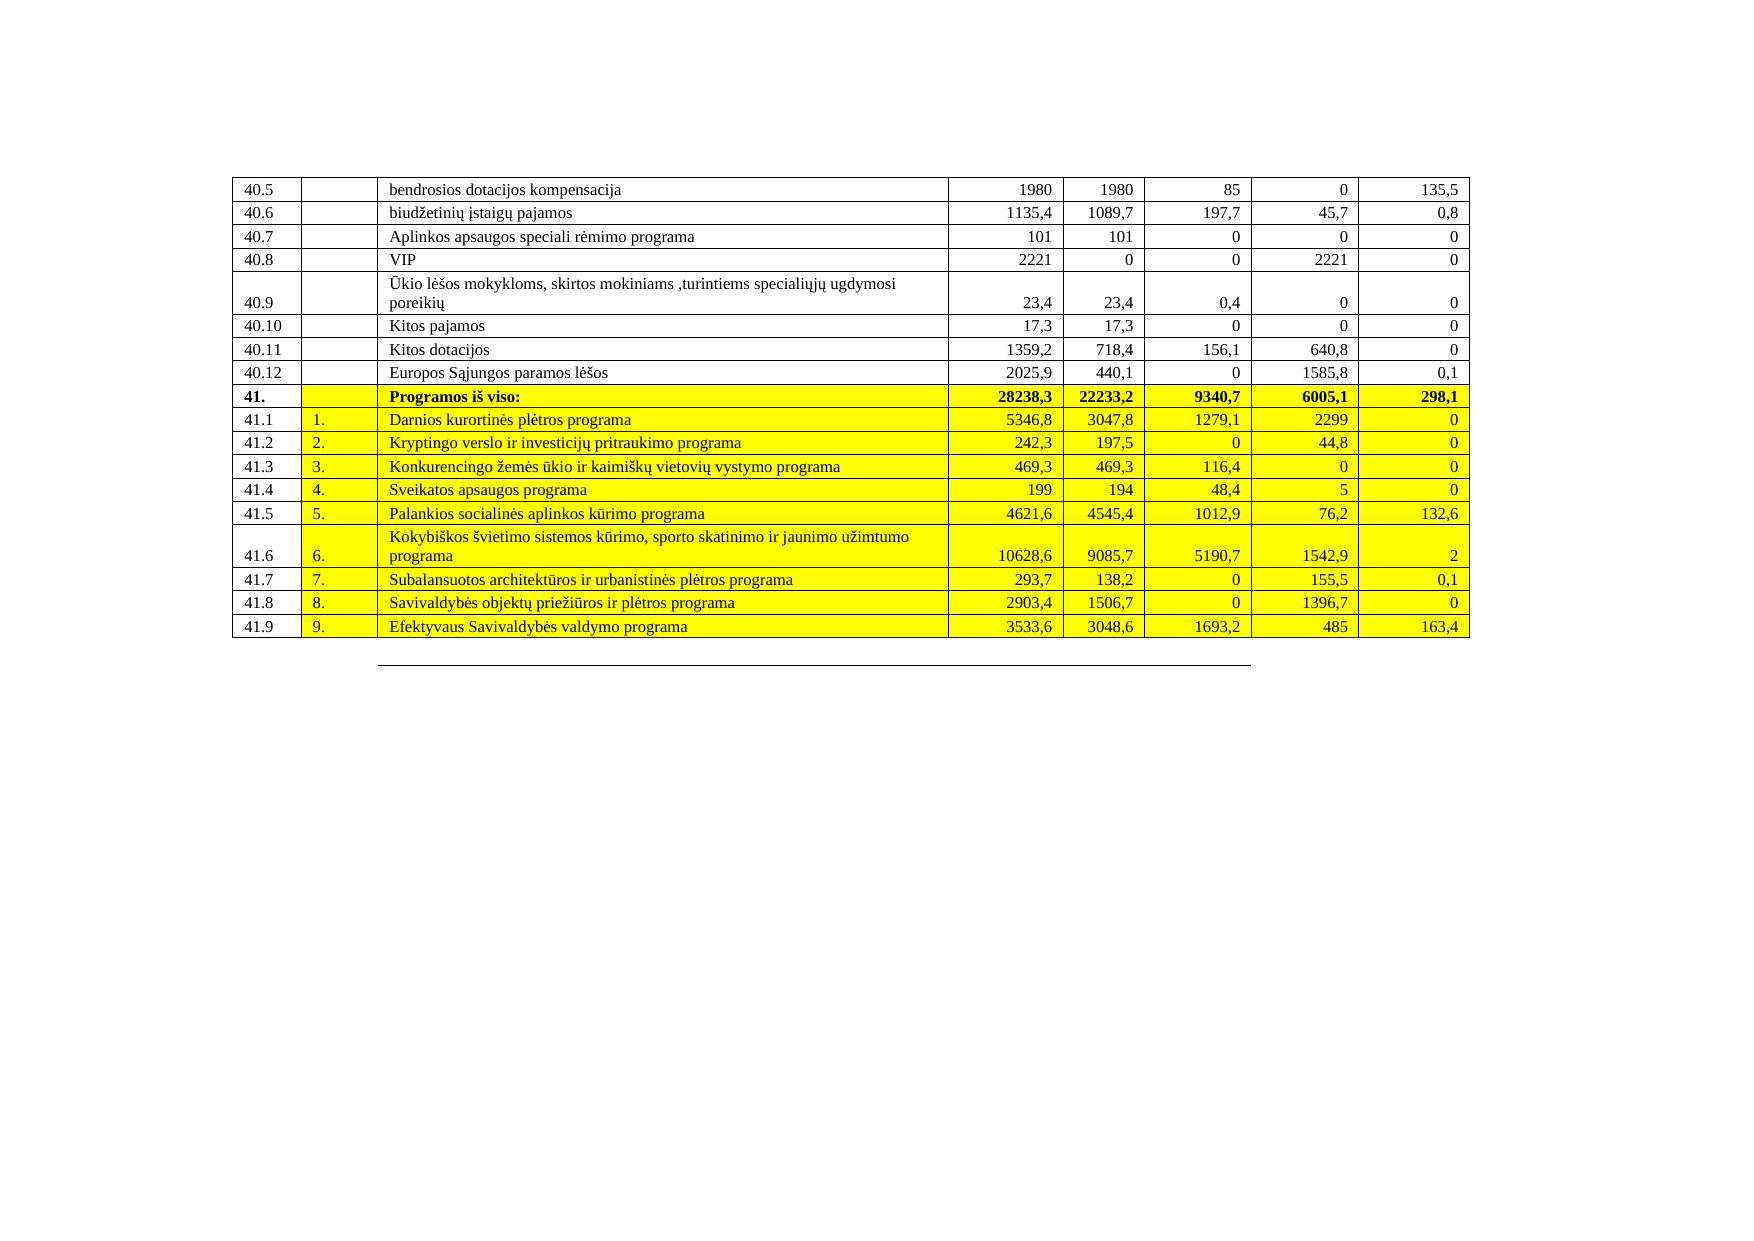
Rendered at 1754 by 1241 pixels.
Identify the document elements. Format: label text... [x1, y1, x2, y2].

table_cell 4. [302, 479, 377, 501]
table_cell 0 [1252, 225, 1358, 247]
table_cell [1251, 638, 1359, 665]
table_cell 0 [1359, 479, 1469, 501]
table_cell 0 [1252, 178, 1358, 201]
table_cell Palankios socialinės aplinkos kūrimo programa [378, 502, 948, 524]
table_cell 197,5 [1064, 432, 1144, 454]
table_cell 2221 [1252, 249, 1358, 271]
table_cell 76,2 [1252, 502, 1358, 524]
table_cell 48,4 [1145, 479, 1251, 501]
table_cell 2025,9 [949, 361, 1063, 384]
table_cell 41.1 [233, 408, 301, 431]
table_cell Darnios kurortinės plėtros programa [378, 408, 948, 431]
table_cell biudžetinių įstaigų pajamos [378, 202, 948, 224]
table_cell 469,3 [1064, 455, 1144, 477]
table_cell bendrosios dotacijos kompensacija [378, 178, 948, 201]
table_cell 0 [1145, 249, 1251, 271]
table_cell 0 [1359, 249, 1469, 271]
table_cell 41.3 [233, 455, 301, 477]
table_cell 3048,6 [1064, 615, 1144, 637]
table_cell [1145, 638, 1251, 665]
table_cell 40.10 [233, 315, 301, 337]
table_cell [302, 385, 377, 407]
table_cell 0 [1359, 272, 1469, 313]
table_cell Efektyvaus Savivaldybės valdymo programa [378, 615, 948, 637]
table_cell [302, 249, 377, 271]
table_cell [949, 666, 1063, 694]
table_cell 3047,8 [1064, 408, 1144, 431]
table_cell 0 [1145, 315, 1251, 337]
table_cell Konkurencingo žemės ūkio ir kaimiškų vietovių vystymo programa [378, 455, 948, 477]
table_cell 135,5 [1359, 178, 1469, 201]
table_cell [1063, 666, 1144, 694]
table_cell 1359,2 [949, 338, 1063, 360]
table_cell 6005,1 [1252, 385, 1358, 407]
table_cell 40.9 [233, 272, 301, 313]
table_cell 0 [1252, 315, 1358, 337]
table_cell 9340,7 [1145, 385, 1251, 407]
table_cell 485 [1252, 615, 1358, 637]
table_cell 41.7 [233, 568, 301, 590]
table_cell 1012,9 [1145, 502, 1251, 524]
table_cell 41. [233, 385, 301, 407]
table_cell 45,7 [1252, 202, 1358, 224]
table_cell 40.11 [233, 338, 301, 360]
table_cell 2221 [949, 249, 1063, 271]
table_cell [233, 638, 301, 665]
table_cell 469,3 [949, 455, 1063, 477]
table_cell [378, 638, 949, 665]
table_cell VIP [378, 249, 948, 271]
table_cell 23,4 [1064, 272, 1144, 313]
table_cell [949, 638, 1063, 665]
table_cell 138,2 [1064, 568, 1144, 590]
table_cell 293,7 [949, 568, 1063, 590]
table_cell 0 [1145, 568, 1251, 590]
table_cell 40.6 [233, 202, 301, 224]
table_cell 156,1 [1145, 338, 1251, 360]
table_cell Subalansuotos architektūros ir urbanistinės plėtros programa [378, 568, 948, 590]
table_cell 41.9 [233, 615, 301, 637]
table_cell 1980 [1064, 178, 1144, 201]
table_cell 17,3 [1064, 315, 1144, 337]
table_cell 0 [1145, 591, 1251, 614]
table_cell 101 [949, 225, 1063, 247]
table_cell 8. [302, 591, 377, 614]
table_cell [302, 225, 377, 247]
table_cell Programos iš viso: [378, 385, 948, 407]
table_cell 1089,7 [1064, 202, 1144, 224]
table_cell 718,4 [1064, 338, 1144, 360]
table_cell 298,1 [1359, 385, 1469, 407]
table_cell 0 [1359, 225, 1469, 247]
table_cell 44,8 [1252, 432, 1358, 454]
table_cell 0 [1145, 432, 1251, 454]
table_cell [302, 202, 377, 224]
table_cell Kitos dotacijos [378, 338, 948, 360]
table_cell 0 [1252, 272, 1358, 313]
table_cell 0 [1359, 315, 1469, 337]
table_cell 3. [302, 455, 377, 477]
table_cell 0,4 [1145, 272, 1251, 313]
table_cell 1542,9 [1252, 525, 1358, 567]
table_cell 116,4 [1145, 455, 1251, 477]
table_cell [1359, 638, 1469, 665]
table_cell 440,1 [1064, 361, 1144, 384]
table_cell 2299 [1252, 408, 1358, 431]
table_cell 0 [1145, 361, 1251, 384]
table_cell 40.7 [233, 225, 301, 247]
table_cell 0 [1359, 591, 1469, 614]
table_cell 85 [1145, 178, 1251, 201]
table_cell 0 [1359, 432, 1469, 454]
table_cell 0,1 [1359, 361, 1469, 384]
table_cell Aplinkos apsaugos speciali rėmimo programa [378, 225, 948, 247]
table_cell 0 [1359, 455, 1469, 477]
table_cell 22233,2 [1064, 385, 1144, 407]
table_cell 2. [302, 432, 377, 454]
table_cell 199 [949, 479, 1063, 501]
table_cell 23,4 [949, 272, 1063, 313]
table_cell 1396,7 [1252, 591, 1358, 614]
table_cell 5. [302, 502, 377, 524]
table_cell 1980 [949, 178, 1063, 201]
table_cell 41.5 [233, 502, 301, 524]
table_cell 4621,6 [949, 502, 1063, 524]
table_cell [302, 338, 377, 360]
table_cell 41.4 [233, 479, 301, 501]
table_cell Sveikatos apsaugos programa [378, 479, 948, 501]
table_cell 41.2 [233, 432, 301, 454]
table_cell 2 [1359, 525, 1469, 567]
table_cell [1359, 665, 1469, 694]
table_cell Europos Sąjungos paramos lėšos [378, 361, 948, 384]
table_cell 40.8 [233, 249, 301, 271]
table_cell 640,8 [1252, 338, 1358, 360]
table_cell 0 [1064, 249, 1144, 271]
table_cell 163,4 [1359, 615, 1469, 637]
table_cell 194 [1064, 479, 1144, 501]
table_cell 0,8 [1359, 202, 1469, 224]
table_cell 5190,7 [1145, 525, 1251, 567]
table_cell 3533,6 [949, 615, 1063, 637]
table_cell [302, 361, 377, 384]
table_cell [378, 666, 949, 694]
table_cell 1279,1 [1145, 408, 1251, 431]
table_cell 155,5 [1252, 568, 1358, 590]
table_cell 9. [302, 615, 377, 637]
table_cell [1063, 638, 1144, 665]
table_cell Savivaldybės objektų priežiūros ir plėtros programa [378, 591, 948, 614]
table_cell [301, 665, 378, 694]
table_cell Ūkio lėšos mokykloms, skirtos mokiniams ,turintiems specialiųjų ugdymosi poreikių [378, 272, 948, 313]
table_cell 6. [302, 525, 377, 567]
table_cell 40.12 [233, 361, 301, 384]
table_cell 5346,8 [949, 408, 1063, 431]
table_cell [302, 272, 377, 313]
table_cell [1251, 665, 1359, 694]
table_cell 1693,2 [1145, 615, 1251, 637]
table_cell 0 [1145, 225, 1251, 247]
table_cell 1585,8 [1252, 361, 1358, 384]
table_cell Kokybiškos švietimo sistemos kūrimo, sporto skatinimo ir jaunimo užimtumo programa [378, 525, 948, 567]
table_cell 41.6 [233, 525, 301, 567]
table_cell 1506,7 [1064, 591, 1144, 614]
table_cell 1135,4 [949, 202, 1063, 224]
table_cell 41.8 [233, 591, 301, 614]
table_cell 1. [302, 408, 377, 431]
table_cell Kitos pajamos [378, 315, 948, 337]
table_cell [233, 665, 301, 694]
table_cell 9085,7 [1064, 525, 1144, 567]
table_cell [301, 638, 378, 665]
table_cell 2903,4 [949, 591, 1063, 614]
table_cell 242,3 [949, 432, 1063, 454]
table_cell 0 [1359, 408, 1469, 431]
table_cell 0 [1359, 338, 1469, 360]
table_cell 0,1 [1359, 568, 1469, 590]
table_cell [302, 178, 377, 201]
table_cell 0 [1252, 455, 1358, 477]
table_cell 197,7 [1145, 202, 1251, 224]
table_cell 101 [1064, 225, 1144, 247]
table_cell [1145, 666, 1251, 694]
table_cell 5 [1252, 479, 1358, 501]
table_cell Kryptingo verslo ir investicijų pritraukimo programa [378, 432, 948, 454]
table_cell 10628,6 [949, 525, 1063, 567]
table_cell [302, 315, 377, 337]
table_cell 132,6 [1359, 502, 1469, 524]
table_cell 7. [302, 568, 377, 590]
table_cell 40.5 [233, 178, 301, 201]
table_cell 4545,4 [1064, 502, 1144, 524]
table_cell 17,3 [949, 315, 1063, 337]
table_cell 28238,3 [949, 385, 1063, 407]
